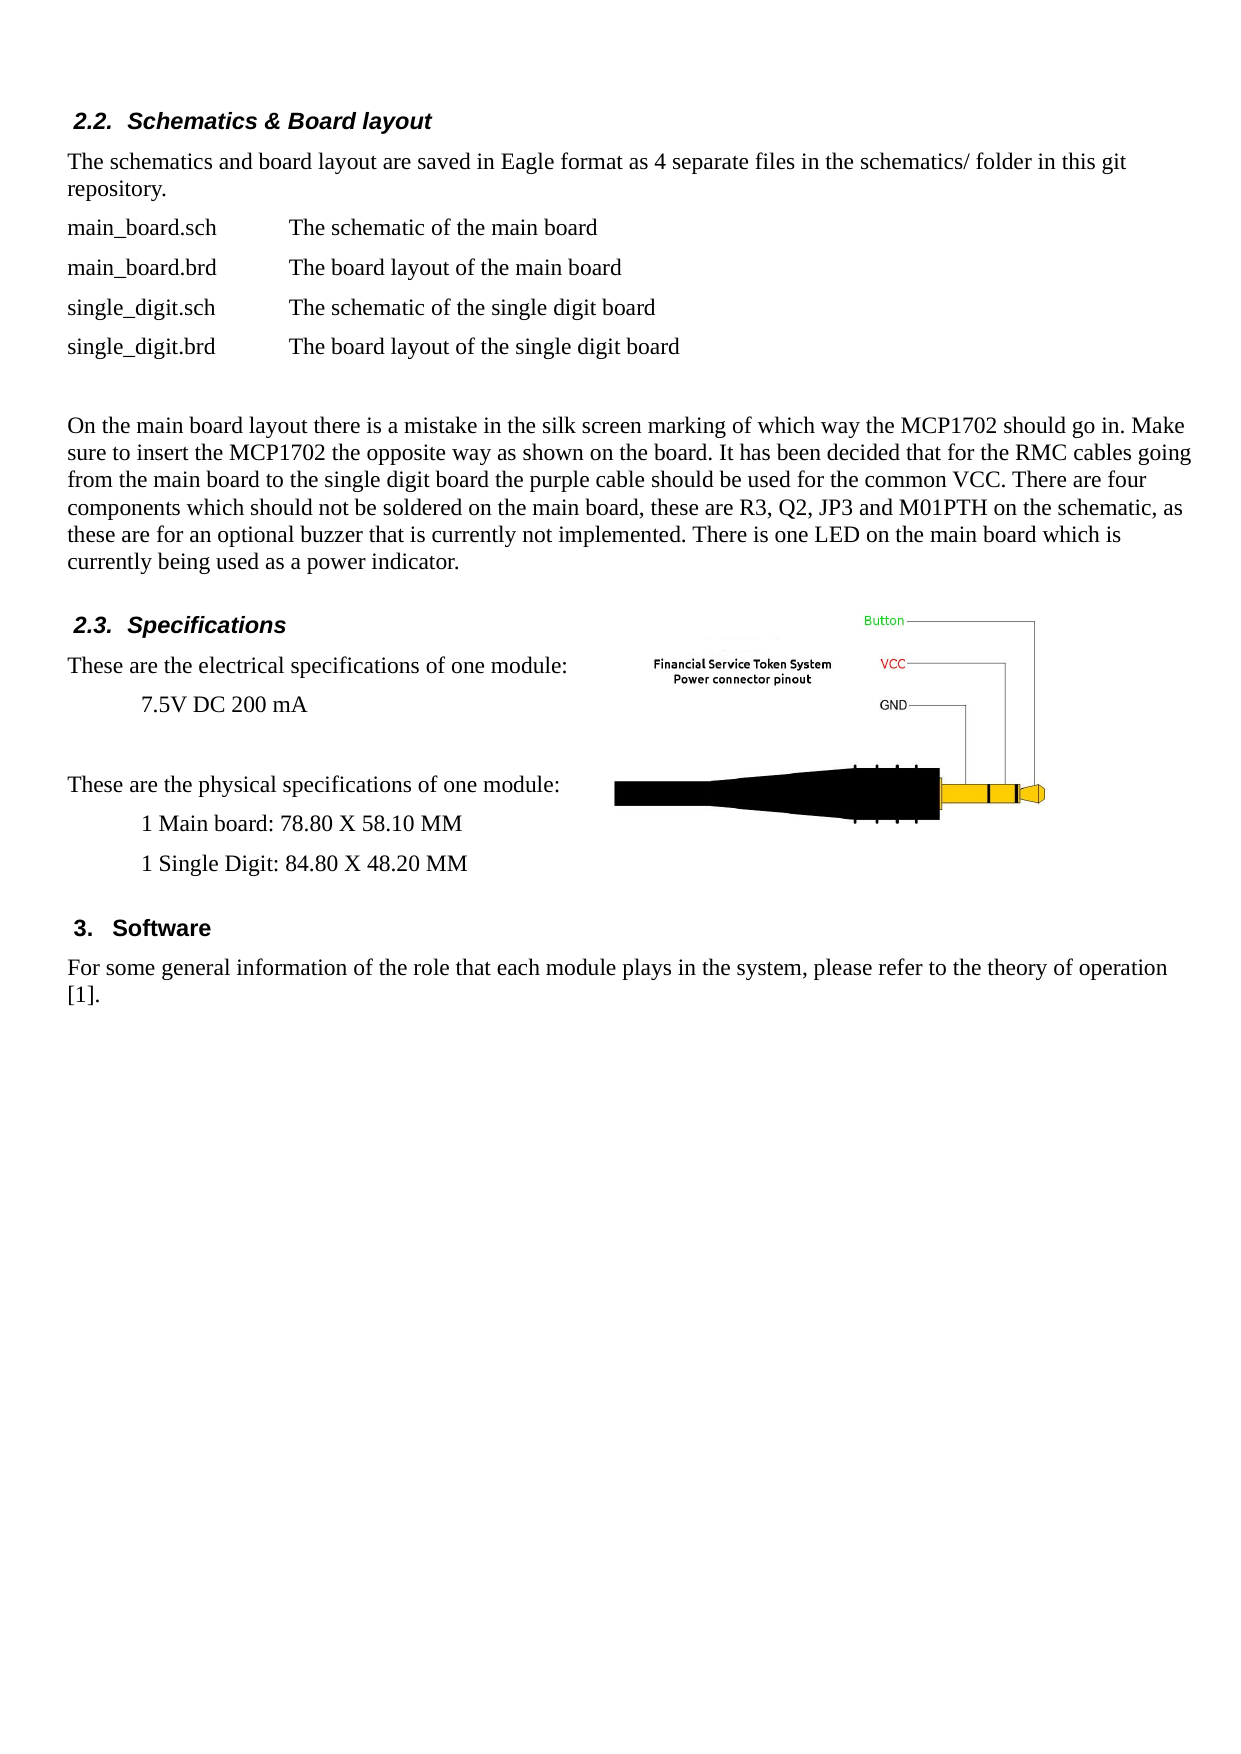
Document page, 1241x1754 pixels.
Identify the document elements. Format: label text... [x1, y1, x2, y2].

text On the main board layout there is a mistake in the silk screen marking of which way the MCP1702 should go in. Make sure to insert the MCP1702 the opposite way as shown on the board. It has been decided that for the RMC cables going from the main board to the single digit board the purple cable should be used for the common VCC. There are four components which should not be soldered on the main board, these are R3, Q2, JP3 and M01PTH on the schematic, as these are for an optional buzzer that is currently not implemented. There is one LED on the main board which is currently being used as a power indicator. [67, 412, 1196, 574]
subtitle [1045, 612, 1196, 639]
subtitle Schematics & Board layout [67, 108, 1196, 135]
text [1045, 691, 1196, 718]
text main_board.brd The board layout of the main board [67, 253, 1196, 281]
text [1045, 651, 1196, 678]
text single_digit.sch The schematic of the single digit board [67, 293, 1196, 320]
subtitle Software [67, 914, 1196, 941]
text single_digit.brd The board layout of the single digit board [67, 333, 1196, 360]
text 1 Single Digit: 84.80 X 48.20 MM [67, 849, 1196, 876]
text The schematics and board layout are saved in Eagle format as 4 separate files in the schematics/ folder in this git repository. [67, 147, 1196, 201]
subtitle Specifications [67, 612, 614, 639]
text These are the physical specifications of one module: [67, 770, 614, 797]
text For some general information of the role that each module plays in the system, please refer to the theory of operation [1]. [67, 953, 1196, 1008]
text main_board.sch The schematic of the main board [67, 214, 1196, 241]
text 7.5V DC 200 mA [67, 691, 614, 718]
picture [614, 610, 1045, 824]
text 1 Main board: 78.80 X 58.10 MM [67, 810, 1196, 837]
text [1045, 770, 1196, 797]
text These are the electrical specifications of one module: [67, 651, 614, 678]
